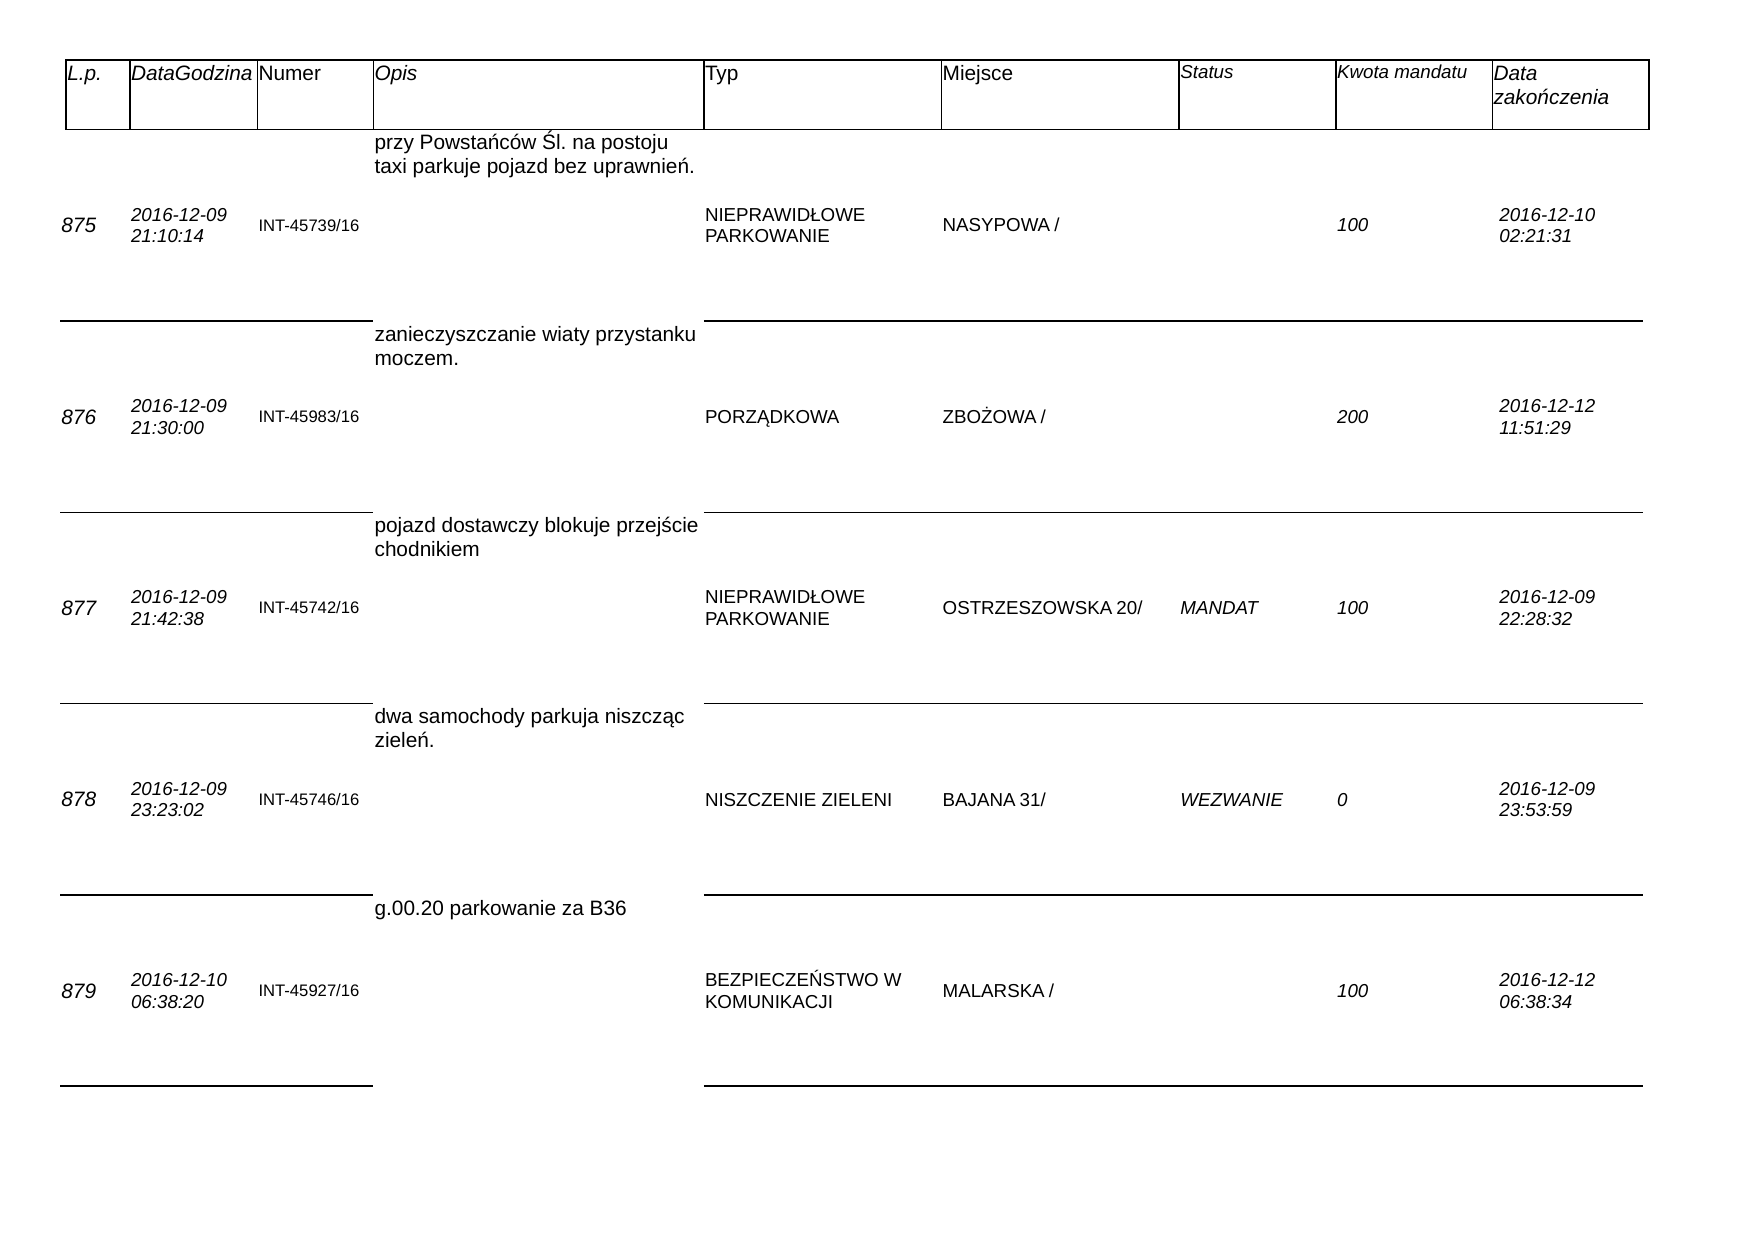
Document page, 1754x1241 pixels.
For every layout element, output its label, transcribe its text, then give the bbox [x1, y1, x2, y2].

table_header Opis [374, 61, 703, 129]
table_cell [1643, 703, 1649, 894]
table_header Kwota mandatu [1337, 61, 1492, 129]
table_header DataGodzina [131, 61, 257, 129]
table_cell 100 [1336, 130, 1498, 320]
table_header Status [1180, 61, 1335, 129]
table_cell MALARSKA / [941, 896, 1179, 1085]
table_cell zanieczyszczanie wiaty przystanku moczem. [373, 320, 704, 511]
table_cell NIEPRAWIDŁOWE PARKOWANIE [704, 130, 941, 320]
table_cell INT-45927/16 [257, 896, 373, 1085]
table_cell 2016-12-09 21:10:14 [130, 130, 257, 320]
table_cell MANDAT [1179, 513, 1336, 703]
table_cell [1643, 130, 1649, 320]
table_cell 2016-12-09 23:23:02 [130, 704, 257, 894]
table_cell WEZWANIE [1179, 704, 1336, 894]
table_header [60, 59, 65, 129]
table_cell NIEPRAWIDŁOWE PARKOWANIE [704, 513, 941, 703]
table_header Data zakończenia [1493, 61, 1648, 129]
table_cell NISZCZENIE ZIELENI [704, 704, 941, 894]
table_cell [1643, 320, 1649, 511]
table_cell 875 [60, 129, 130, 320]
table_cell 2016-12-09 23:53:59 [1498, 704, 1643, 894]
table_cell 0 [1336, 704, 1498, 894]
table_cell 2016-12-09 22:28:32 [1498, 513, 1643, 703]
table_cell BAJANA 31/ [941, 704, 1179, 894]
table_cell 2016-12-12 11:51:29 [1498, 322, 1643, 511]
table_cell 876 [60, 322, 130, 511]
table_header Miejsce [942, 61, 1178, 129]
table_header Typ [705, 61, 941, 129]
table_cell 877 [60, 513, 130, 703]
table_header L.p. [67, 61, 129, 129]
table_cell g.00.20 parkowanie za B36 [373, 894, 704, 1085]
table_cell 2016-12-10 06:38:20 [130, 896, 257, 1085]
table_cell 100 [1336, 896, 1498, 1085]
table_header Numer [258, 61, 373, 129]
table_cell OSTRZESZOWSKA 20/ [941, 513, 1179, 703]
table_cell PORZĄDKOWA [704, 322, 941, 511]
table_cell przy Powstańców Śl. na postoju taxi parkuje pojazd bez uprawnień. [373, 130, 704, 320]
table_cell INT-45739/16 [257, 130, 373, 320]
table_cell ZBOŻOWA / [941, 322, 1179, 511]
table_cell 879 [60, 896, 130, 1085]
table_cell NASYPOWA / [941, 130, 1179, 320]
table_cell 2016-12-09 21:42:38 [130, 513, 257, 703]
table_cell [1179, 322, 1336, 511]
table_cell 200 [1336, 322, 1498, 511]
table_cell [1643, 894, 1649, 1085]
table_cell [1179, 896, 1336, 1085]
table_cell [1643, 511, 1649, 703]
table_cell 878 [60, 704, 130, 894]
table_cell dwa samochody parkuja niszcząc zieleń. [373, 703, 704, 894]
table_cell INT-45983/16 [257, 322, 373, 511]
table_cell 2016-12-09 21:30:00 [130, 322, 257, 511]
table_cell INT-45742/16 [257, 513, 373, 703]
table_cell INT-45746/16 [257, 704, 373, 894]
table_cell [1179, 130, 1336, 320]
table_cell 2016-12-10 02:21:31 [1498, 130, 1643, 320]
table_cell pojazd dostawczy blokuje przejście chodnikiem [373, 511, 704, 703]
table_cell 2016-12-12 06:38:34 [1498, 896, 1643, 1085]
table_cell BEZPIECZEŃSTWO W KOMUNIKACJI [704, 896, 941, 1085]
table_cell 100 [1336, 513, 1498, 703]
